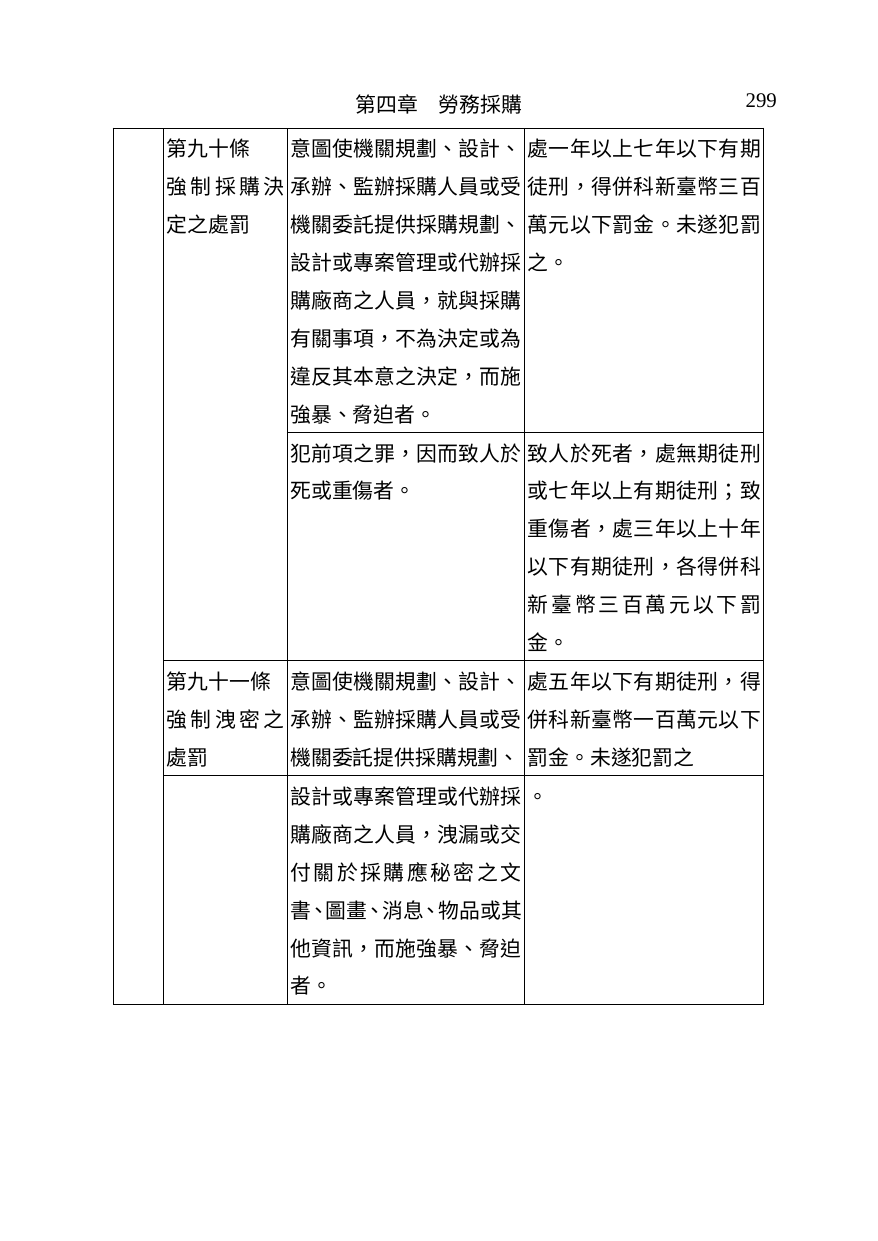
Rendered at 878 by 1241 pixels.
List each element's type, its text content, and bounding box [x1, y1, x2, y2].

table_cell 意圖使機關規劃、設計、承辦、監辦採購人員或受機關委託提供採購規劃、 [288, 661, 524, 775]
table_cell 致人於死者，處無期徒刑或七年以上有期徒刑；致重傷者，處三年以上十年以下有期徒刑，各得併科新臺幣三百萬元以下罰金。 [525, 433, 763, 660]
table_cell 處五年以下有期徒刑，得併科新臺幣一百萬元以下罰金。未遂犯罰之 [525, 661, 763, 775]
table_cell 。 [525, 776, 763, 1004]
table_cell [164, 776, 287, 1004]
table_cell 意圖使機關規劃、設計、承辦、監辦採購人員或受機關委託提供採購規劃、設計或專案管理或代辦採購廠商之人員，就與採購有關事項，不為決定或為違反其本意之決定，而施強暴、脅迫者。 [288, 129, 524, 432]
table_cell 第九十一條 強制洩密之處罰 [164, 661, 287, 775]
table_cell [114, 129, 163, 1004]
table_cell 處一年以上七年以下有期徒刑，得併科新臺幣三百萬元以下罰金。未遂犯罰之。 [525, 129, 763, 432]
table_cell 犯前項之罪，因而致人於死或重傷者。 [288, 433, 524, 660]
table_cell 第九十條 強制採購決定之處罰 [164, 129, 287, 660]
table_cell 設計或專案管理或代辦採購廠商之人員，洩漏或交付關於採購應秘密之文書、圖畫、消息、物品或其他資訊，而施強暴、脅迫者。 [288, 776, 524, 1004]
